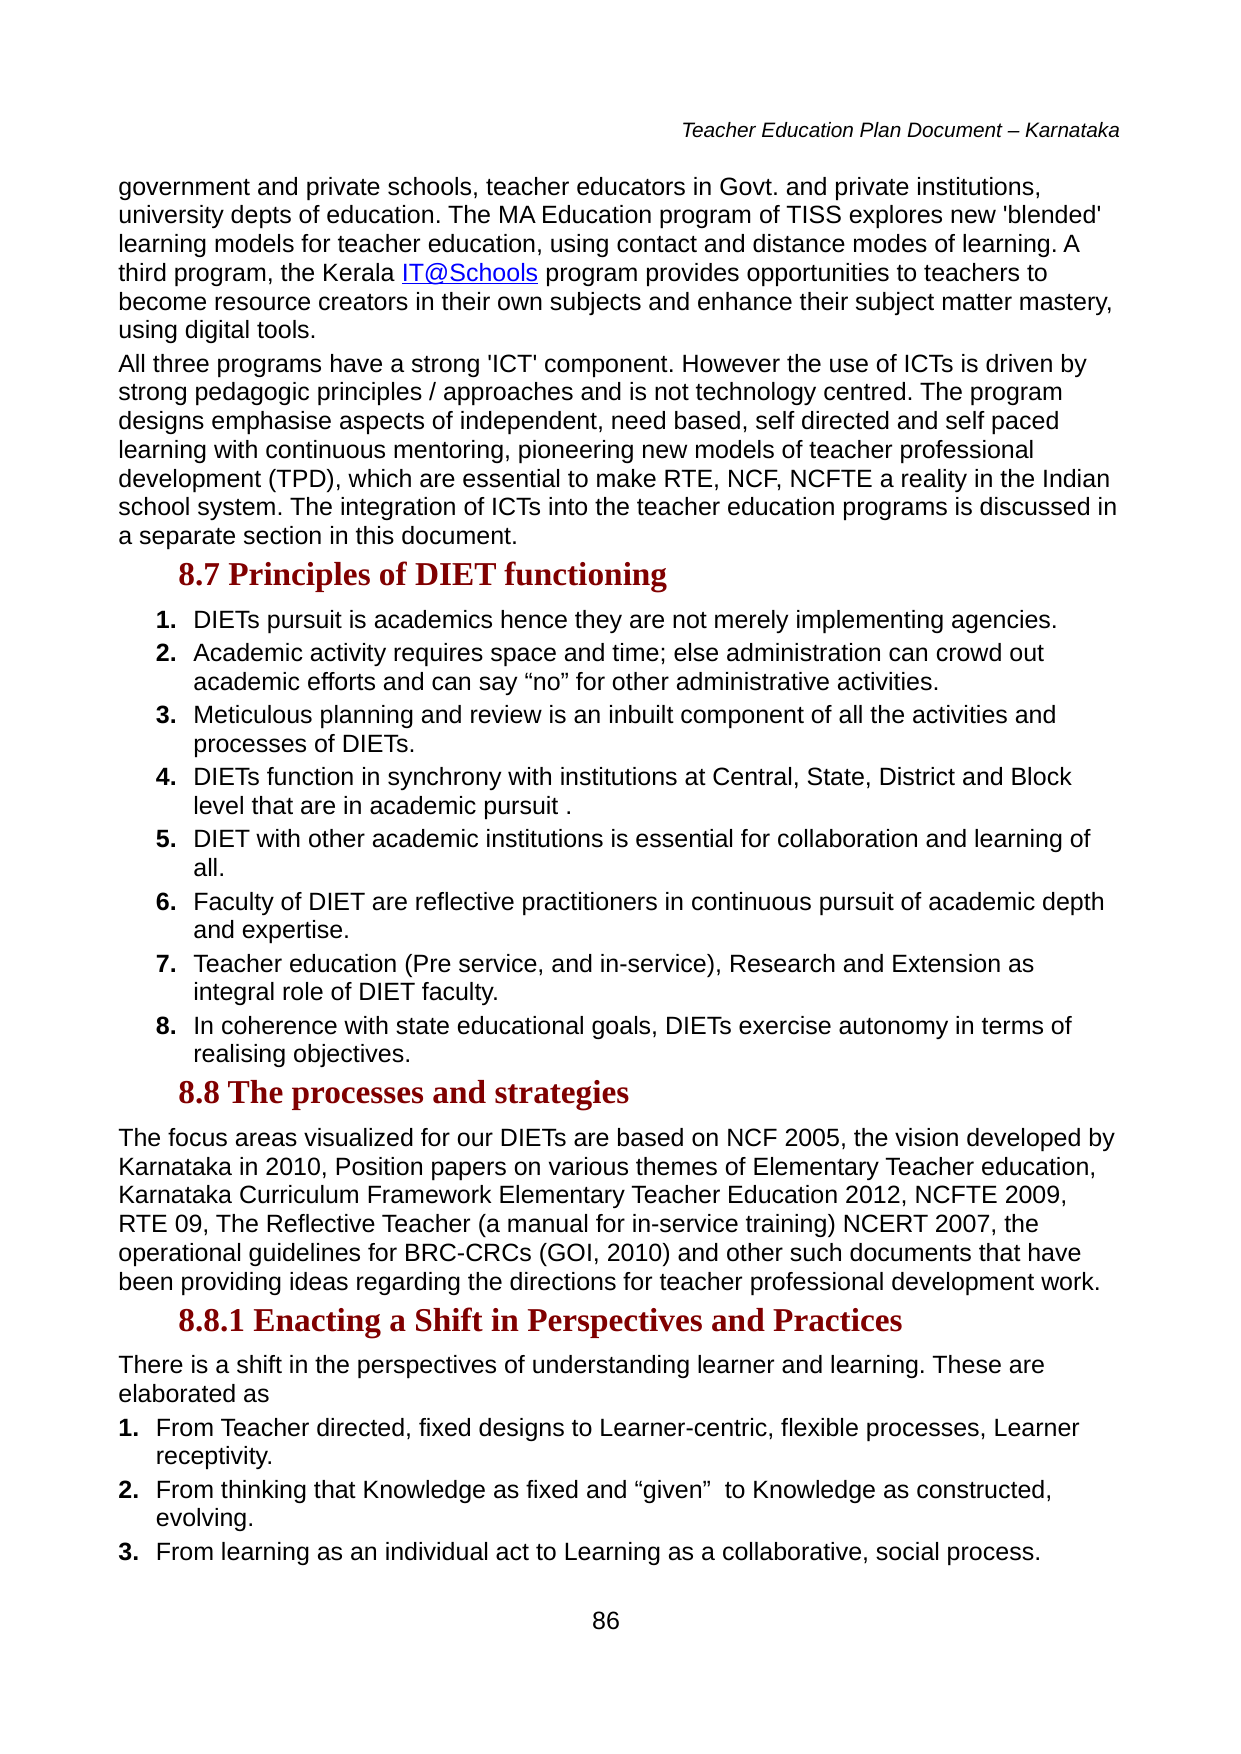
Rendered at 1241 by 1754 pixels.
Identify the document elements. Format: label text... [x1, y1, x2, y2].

subtitle 8.7 Principles of DIET functioning [118, 554, 1122, 593]
list In coherence with state educational goals, DIETs exercise autonomy in terms of realising objectives. [156, 1011, 1122, 1068]
subtitle 8.8.1 Enacting a Shift in Perspectives and Practices [118, 1300, 1122, 1338]
list DIETs function in synchrony with institutions at Central, State, District and Block level that are in academic pursuit . [156, 762, 1122, 820]
text The focus areas visualized for our DIETs are based on NCF 2005, the vision developed by Karnataka in 2010, Position papers on various themes of Elementary Teacher education, Karnataka Curriculum Framework Elementary Teacher Education 2012, NCFTE 2009, RTE 09, The Reflective Teacher (a manual for in-service training) NCERT 2007, the operational guidelines for BRC-CRCs (GOI, 2010) and other such documents that have been providing ideas regarding the directions for teacher professional development work. [118, 1123, 1122, 1296]
list From learning as an individual act to Learning as a collaborative, social process. [118, 1537, 1122, 1565]
list DIETs pursuit is academics hence they are not merely implementing agencies. [156, 605, 1122, 633]
text There is a shift in the perspectives of understanding learner and learning. These are elaborated as [118, 1350, 1122, 1408]
text government and private schools, teacher educators in Govt. and private institutions, university depts of education. The MA Education program of TISS explores new 'blended' learning models for teacher education, using contact and distance modes of learning. A third program, the Kerala IT@Schools program provides opportunities to teachers to become resource creators in their own subjects and enhance their subject matter mastery, using digital tools. [118, 172, 1122, 344]
list From Teacher directed, fixed designs to Learner-centric, flexible processes, Learner receptivity. [118, 1412, 1122, 1470]
list Faculty of DIET are reflective practitioners in continuous pursuit of academic depth and expertise. [156, 886, 1122, 944]
list Academic activity requires space and time; else administration can crowd out academic efforts and can say “no” for other administrative activities. [156, 638, 1122, 696]
list Meticulous planning and review is an inbuilt component of all the activities and processes of DIETs. [156, 700, 1122, 758]
list DIET with other academic institutions is essential for collaboration and learning of all. [156, 824, 1122, 882]
text All three programs have a strong 'ICT' component. However the use of ICTs is driven by strong pedagogic principles / approaches and is not technology centred. The program designs emphasise aspects of independent, need based, self directed and self paced learning with continuous mentoring, pioneering new models of teacher professional development (TPD), which are essential to make RTE, NCF, NCFTE a reality in the Indian school system. The integration of ICTs into the teacher education programs is discussed in a separate section in this document. [118, 349, 1122, 550]
list Teacher education (Pre service, and in-service), Research and Extension as integral role of DIET faculty. [156, 948, 1122, 1006]
subtitle 8.8 The processes and strategies [118, 1073, 1122, 1111]
list From thinking that Knowledge as fixed and “given” to Knowledge as constructed, evolving. [118, 1474, 1122, 1532]
